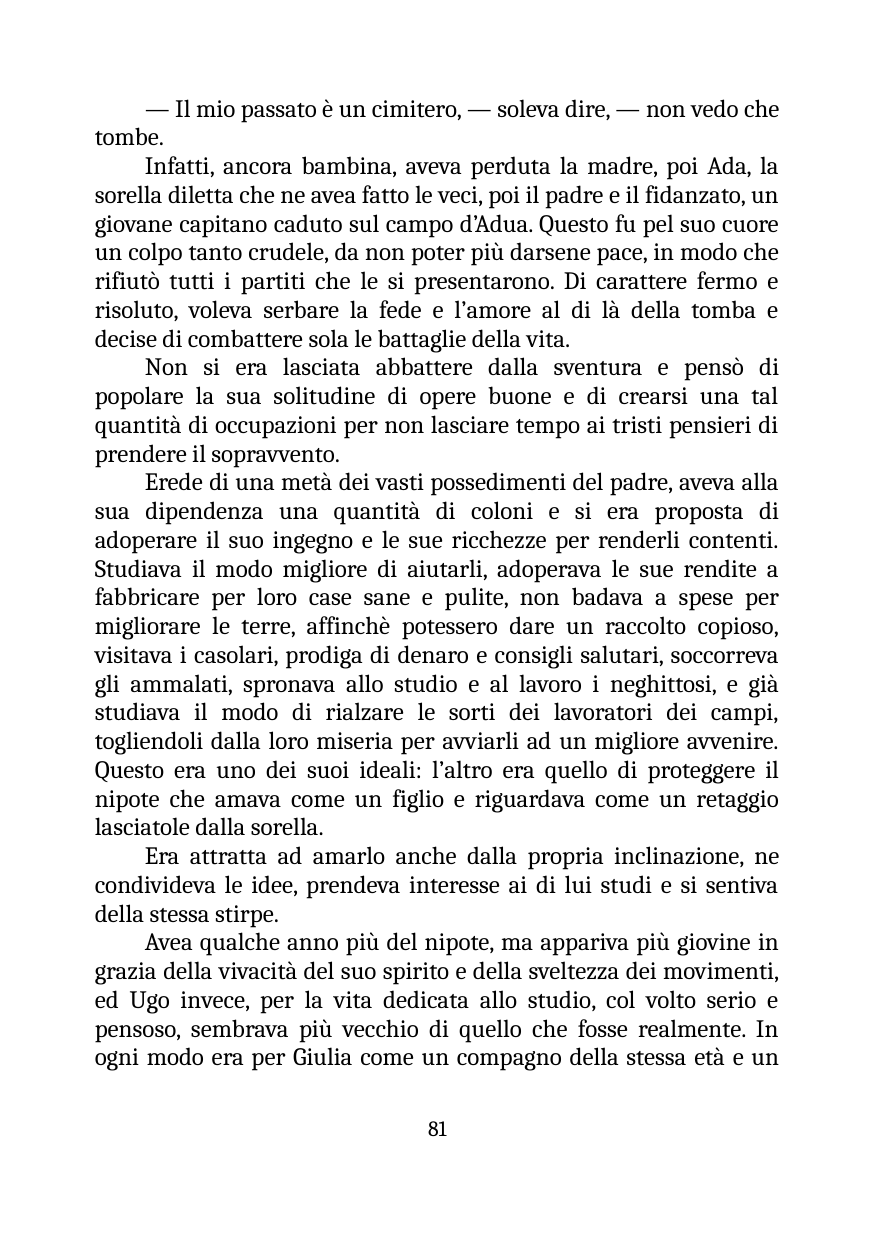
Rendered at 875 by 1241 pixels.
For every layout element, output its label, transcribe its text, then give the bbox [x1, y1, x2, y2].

text Era attratta ad amarlo anche dalla propria inclinazione, ne condivideva le idee, prendeva interesse ai di lui studi e si sentiva della stessa stirpe. [94, 842, 779, 928]
text Infatti, ancora bambina, aveva perduta la madre, poi Ada, la sorella diletta che ne avea fatto le veci, poi il padre e il fidanzato, un giovane capitano caduto sul campo d’Adua. Questo fu pel suo cuore un colpo tanto crudele, da non poter più darsene pace, in modo che rifiutò tutti i partiti che le si presentarono. Di carattere fermo e risoluto, voleva serbare la fede e l’amore al di là della tomba e decise di combattere sola le battaglie della vita. [94, 152, 779, 353]
text Avea qualche anno più del nipote, ma appariva più giovine in grazia della vivacità del suo spirito e della sveltezza dei movimenti, ed Ugo invece, per la vita dedicata allo studio, col volto serio e pensoso, sembrava più vecchio di quello che fosse realmente. In ogni modo era per Giulia come un compagno della stessa età e un [94, 928, 779, 1072]
text Erede di una metà dei vasti possedimenti del padre, aveva alla sua dipendenza una quantità di coloni e si era proposta di adoperare il suo ingegno e le sue ricchezze per renderli contenti. Studiava il modo migliore di aiutarli, adoperava le sue rendite a fabbricare per loro case sane e pulite, non badava a spese per migliorare le terre, affinchè potessero dare un raccolto copioso, visitava i casolari, prodiga di denaro e consigli salutari, soccorreva gli ammalati, spronava allo studio e al lavoro i neghittosi, e già studiava il modo di rialzare le sorti dei lavoratori dei campi, togliendoli dalla loro miseria per avviarli ad un migliore avvenire. Questo era uno dei suoi ideali: l’altro era quello di proteggere il nipote che amava come un figlio e riguardava come un retaggio lasciatole dalla sorella. [94, 468, 779, 842]
text — Il mio passato è un cimitero, — soleva dire, — non vedo che tombe. [94, 94, 779, 152]
text Non si era lasciata abbattere dalla sventura e pensò di popolare la sua solitudine di opere buone e di crearsi una tal quantità di occupazioni per non lasciare tempo ai tristi pensieri di prendere il sopravvento. [94, 353, 779, 468]
